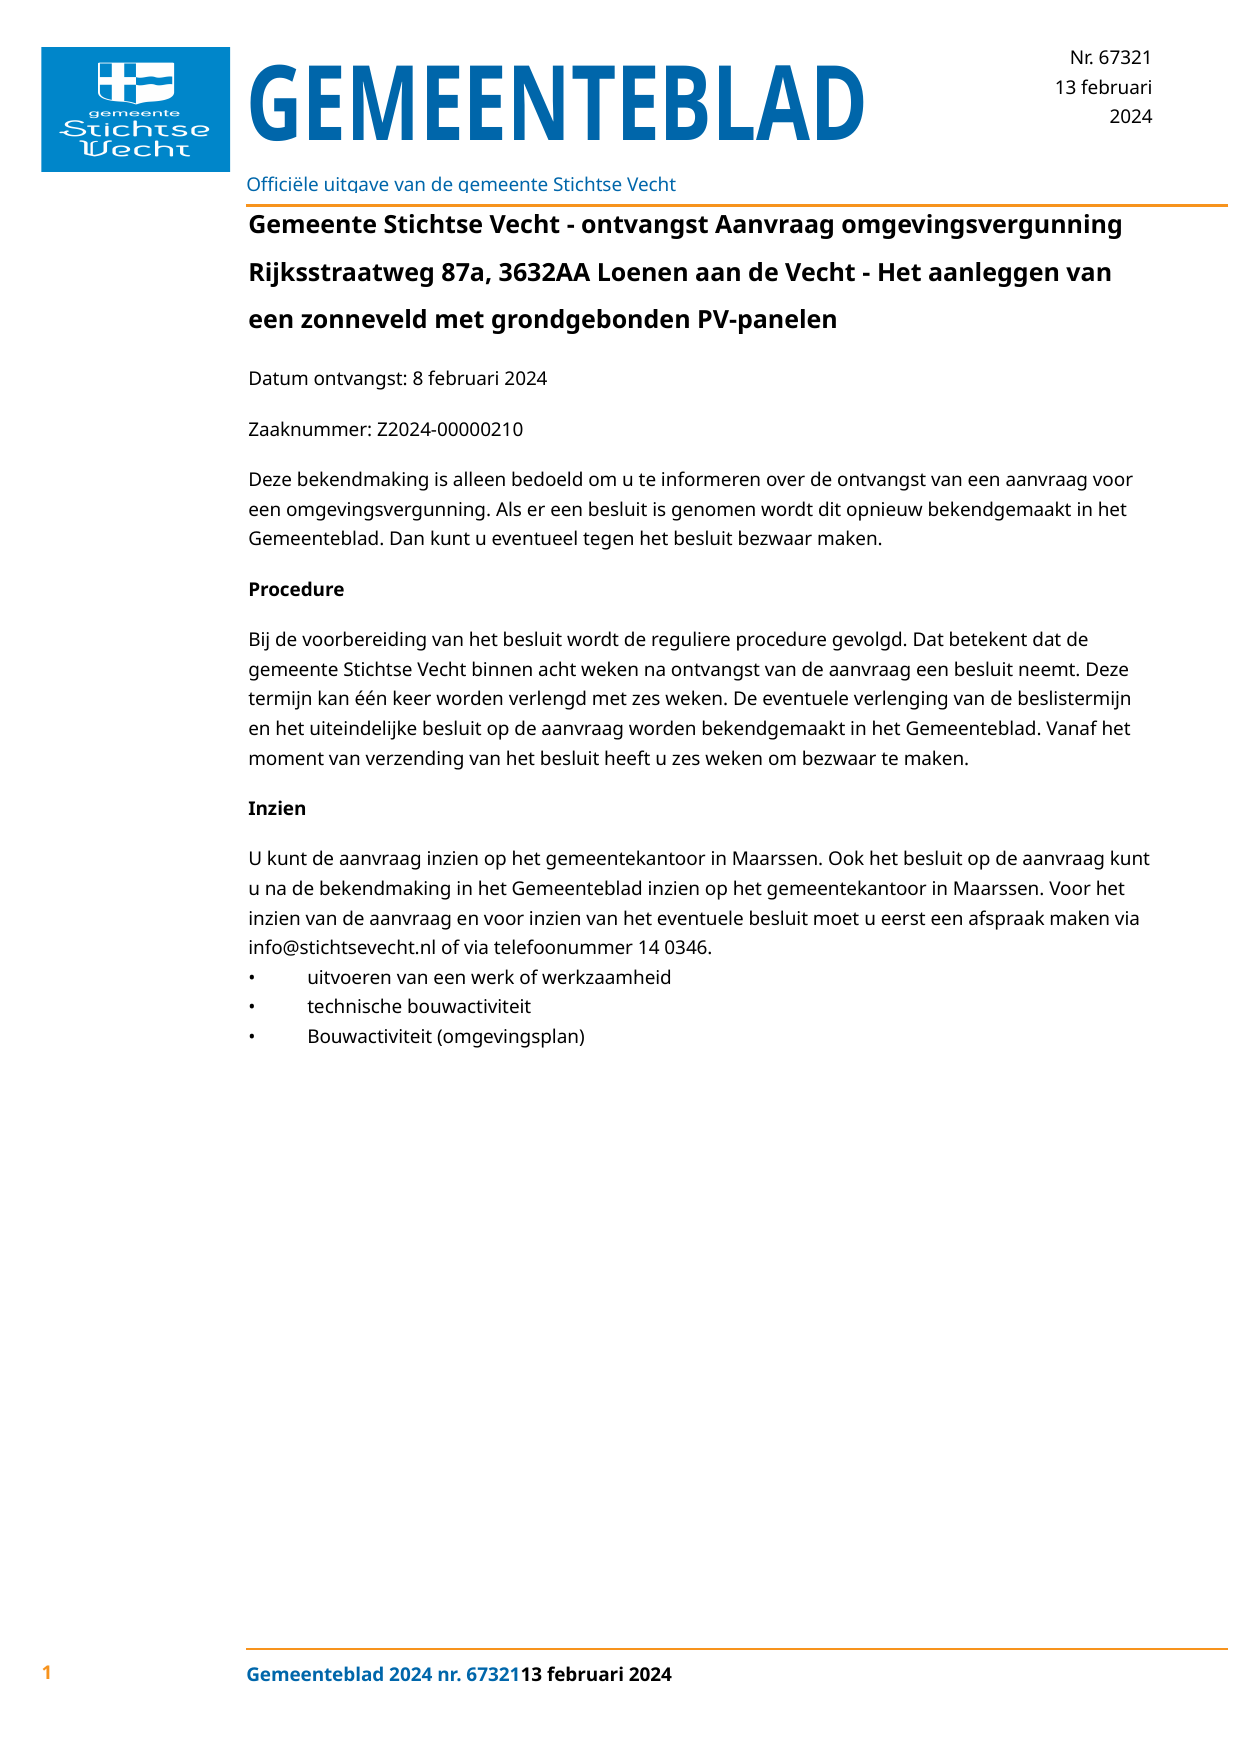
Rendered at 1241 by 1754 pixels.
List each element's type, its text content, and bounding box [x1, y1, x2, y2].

text Deze bekendmaking is alleen bedoeld om u te informeren over de ontvangst van een aanvraag voor een omgevingsvergunning. Als er een besluit is genomen wordt dit opnieuw bekendgemaakt in het Gemeenteblad. Dan kunt u eventueel tegen het besluit bezwaar maken. [248, 466, 1152, 551]
text Bij de voorbereiding van het besluit wordt de reguliere procedure gevolgd. Dat betekent dat de gemeente Stichtse Vecht binnen acht weken na ontvangst van de aanvraag een besluit neemt. Deze termijn kan één keer worden verlengd met zes weken. De eventuele verlenging van de beslistermijn en het uiteindelijke besluit op de aanvraag worden bekendgemaakt in het Gemeenteblad. Vanaf het moment van verzending van het besluit heeft u zes weken om bezwaar te maken. [248, 626, 1152, 770]
text Gemeente Stichtse Vecht - ontvangst Aanvraag omgevingsvergunning Rijksstraatweg 87a, 3632AA Loenen aan de Vecht - Het aanleggen van een zonneveld met grondgebonden PV-panelen [248, 207, 1152, 336]
picture [99, 63, 135, 101]
list uitvoeren van een werk of werkzaamheid [248, 964, 1152, 989]
list Bouwactiviteit (omgevingsplan) [248, 1023, 1152, 1049]
text Inzien [248, 795, 1152, 821]
text U kunt de aanvraag inzien op het gemeentekantoor in Maarssen. Ook het besluit op de aanvraag kunt u na de bekendmaking in het Gemeenteblad inzien op het gemeentekantoor in Maarssen. Voor het inzien van de aanvraag en voor inzien van het eventuele besluit moet u eerst een afspraak maken via info@stichtsevecht.nl of via telefoonummer 14 0346. [248, 846, 1152, 960]
text Datum ontvangst: 8 februari 2024 [248, 366, 1152, 391]
list technische bouwactiviteit [248, 993, 1152, 1019]
text Zaaknummer: Z2024-00000210 [248, 416, 1152, 442]
picture [137, 63, 174, 103]
text Procedure [248, 576, 1152, 602]
